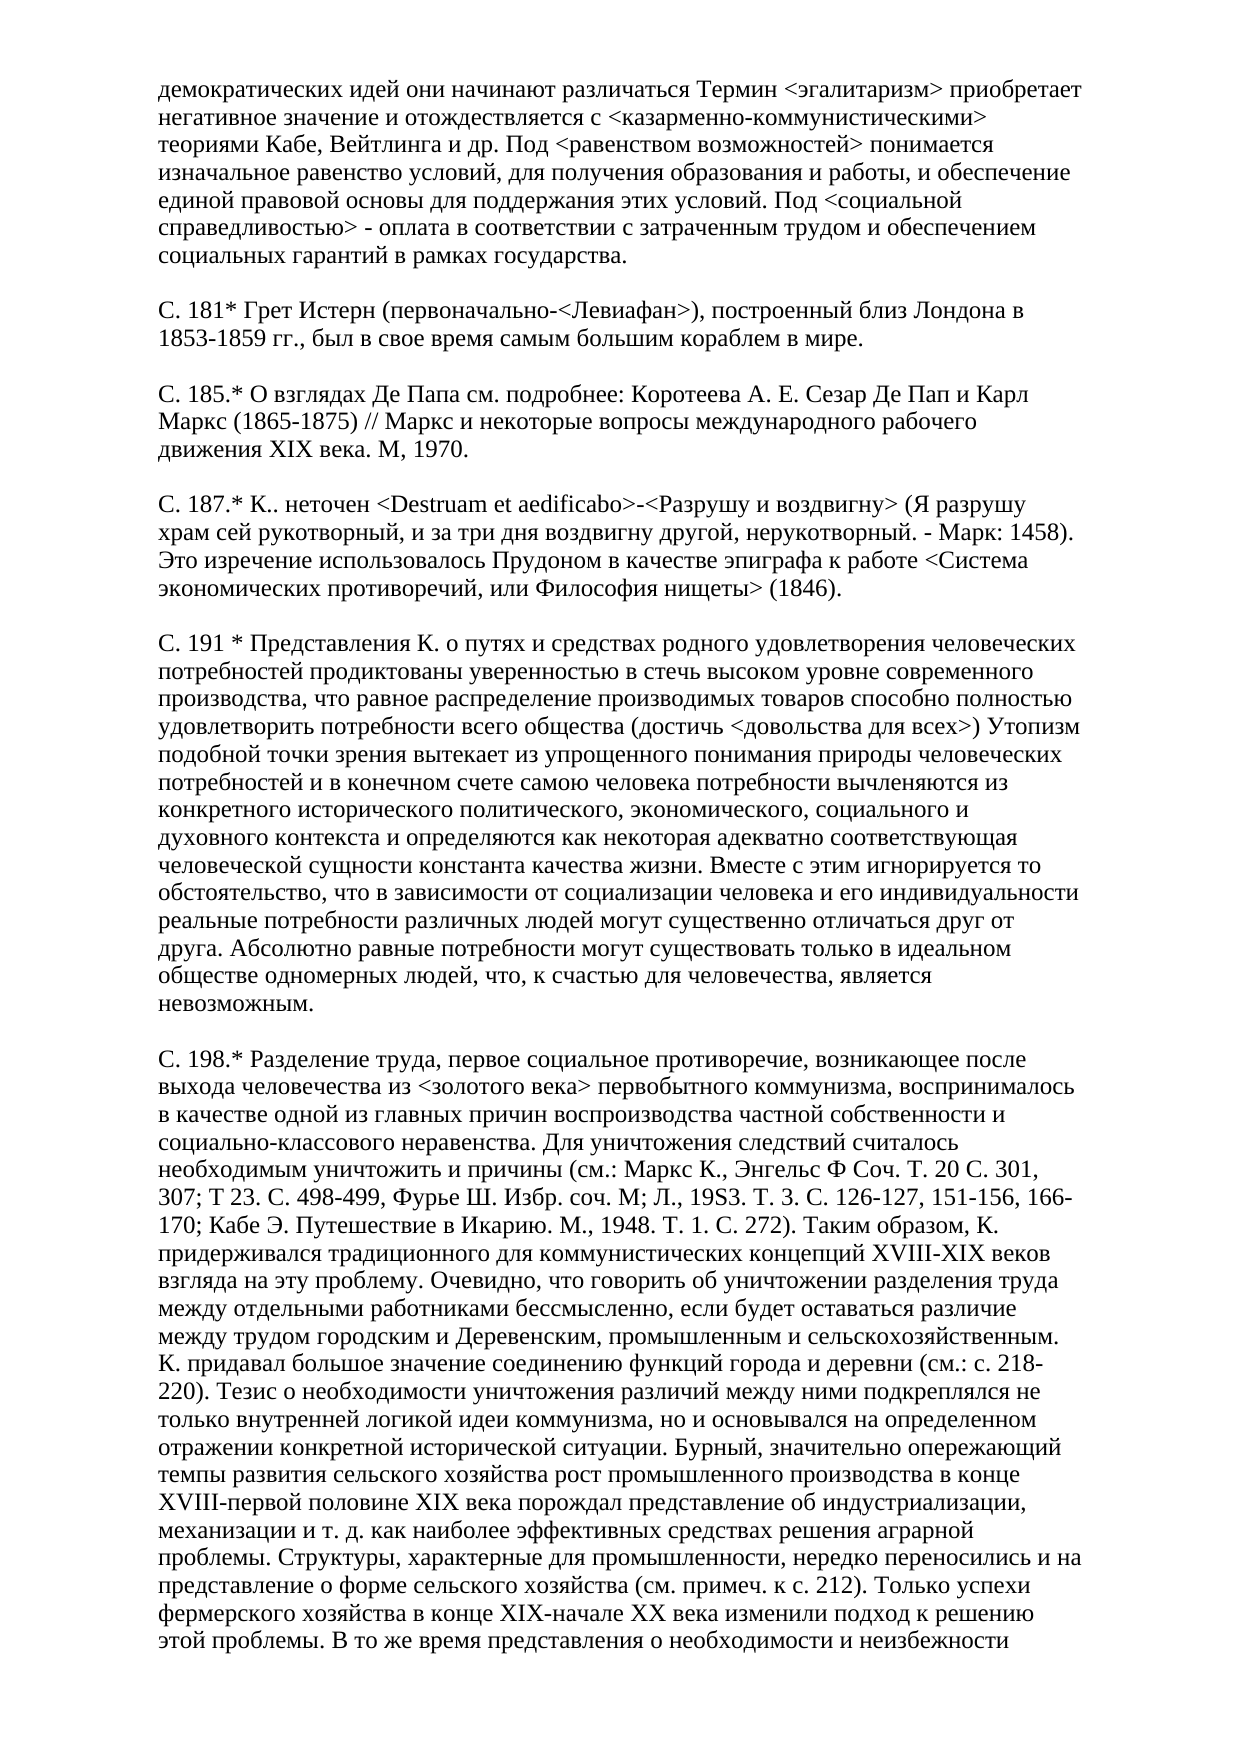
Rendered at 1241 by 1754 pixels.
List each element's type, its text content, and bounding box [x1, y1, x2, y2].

text С. 185.* О взглядах Де Папа см. подробнее: Коротеева А. Е. Сезар Де Пап и Карл Маркс (1865-1875) // Маркс и некоторые вопросы международного рабочего движения XIX века. М, 1970. [158, 380, 1082, 463]
text демократических идей они начинают различаться Термин <эгалитаризм> приобретает негативное значение и отождествляется с <казарменно-коммунистическими> теориями Кабе, Вейтлинга и др. Под <равенством возможностей> понимается изначальное равенство условий, для получения образования и работы, и обеспечение единой правовой основы для поддержания этих условий. Под <социальной справедливостью> - оплата в соответствии с затраченным трудом и обеспечением социальных гарантий в рамках государства. [158, 75, 1082, 269]
text С. 198.* Разделение труда, первое социальное противоречие, возникающее после выхода человечества из <золотого века> первобытного коммунизма, воспринималось в качестве одной из главных причин воспроизводства частной собственности и социально-классового неравенства. Для уничтожения следствий считалось необходимым уничтожить и причины (см.: Маркс К., Энгельс Ф Соч. Т. 20 С. 301, 307; Т 23. С. 498-499, Фурье Ш. Избр. соч. М; Л., 19S3. Т. 3. С. 126-127, 151-156, 166-170; Кабе Э. Путешествие в Икарию. М., 1948. Т. 1. С. 272). Таким образом, К. придерживался традиционного для коммунистических концепций XVIII-XIX веков взгляда на эту проблему. Очевидно, что говорить об уничтожении разделения труда между отдельными работниками бессмысленно, если будет оставаться различие между трудом городским и Деревенским, промышленным и сельскохозяйственным. К. придавал большое значение соединению функций города и деревни (см.: с. 218-220). Тезис о необходимости уничтожения различий между ними подкреплялся не только внутренней логикой идеи коммунизма, но и основывался на определенном отражении конкретной исторической ситуации. Бурный, значительно опережающий темпы развития сельского хозяйства рост промышленного производства в конце XVIII-первой половине XIX века порождал представление об индустриализации, механизации и т. д. как наиболее эффективных средствах решения аграрной проблемы. Структуры, характерные для промышленности, нередко переносились и на представление о форме сельского хозяйства (см. примеч. к с. 212). Только успехи фермерского хозяйства в конце XIХ-начале XX века изменили подход к решению этой проблемы. В то же время представления о необходимости и неизбежности [158, 1045, 1082, 1654]
text С. 191 * Представления К. о путях и средствах родного удовлетворения человеческих потребностей продиктованы уверенностью в стечь высоком уровне современного производства, что равное распределение производимых товаров способно полностью удовлетворить потребности всего общества (достичь <довольства для всех>) Утопизм подобной точки зрения вытекает из упрощенного понимания природы человеческих потребностей и в конечном счете самою человека потребности вычленяются из конкретного исторического политического, экономического, социального и духовного контекста и определяются как некоторая адекватно соответствующая человеческой сущности константa качества жизни. Вместе с этим игнорируется то обстоятельство, что в зависимости от социализации человека и его индивидуальности реальные потребности различных людей могут существенно отличаться друг от друга. Абсолютно равные потребности могут существовать только в идеальном обществе одномерных людей, что, к счастью для человечества, является невозможным. [158, 629, 1082, 1017]
text С. 181* Грет Истерн (первоначально-<Левиафан>), построенный близ Лондона в 1853-1859 гг., был в свое время самым большим кораблем в мире. [158, 297, 1082, 352]
text С. 187.* К.. неточен <Destruam et aedificabo>-<Разрушу и воздвигну> (Я разрушу храм сей рукотворный, и за три дня воздвигну другой, нерукотворный. - Марк: 1458). Это изречение использовалось Прудоном в качестве эпиграфа к работе <Система экономических противоречий, или Философия нищеты> (1846). [158, 491, 1082, 601]
